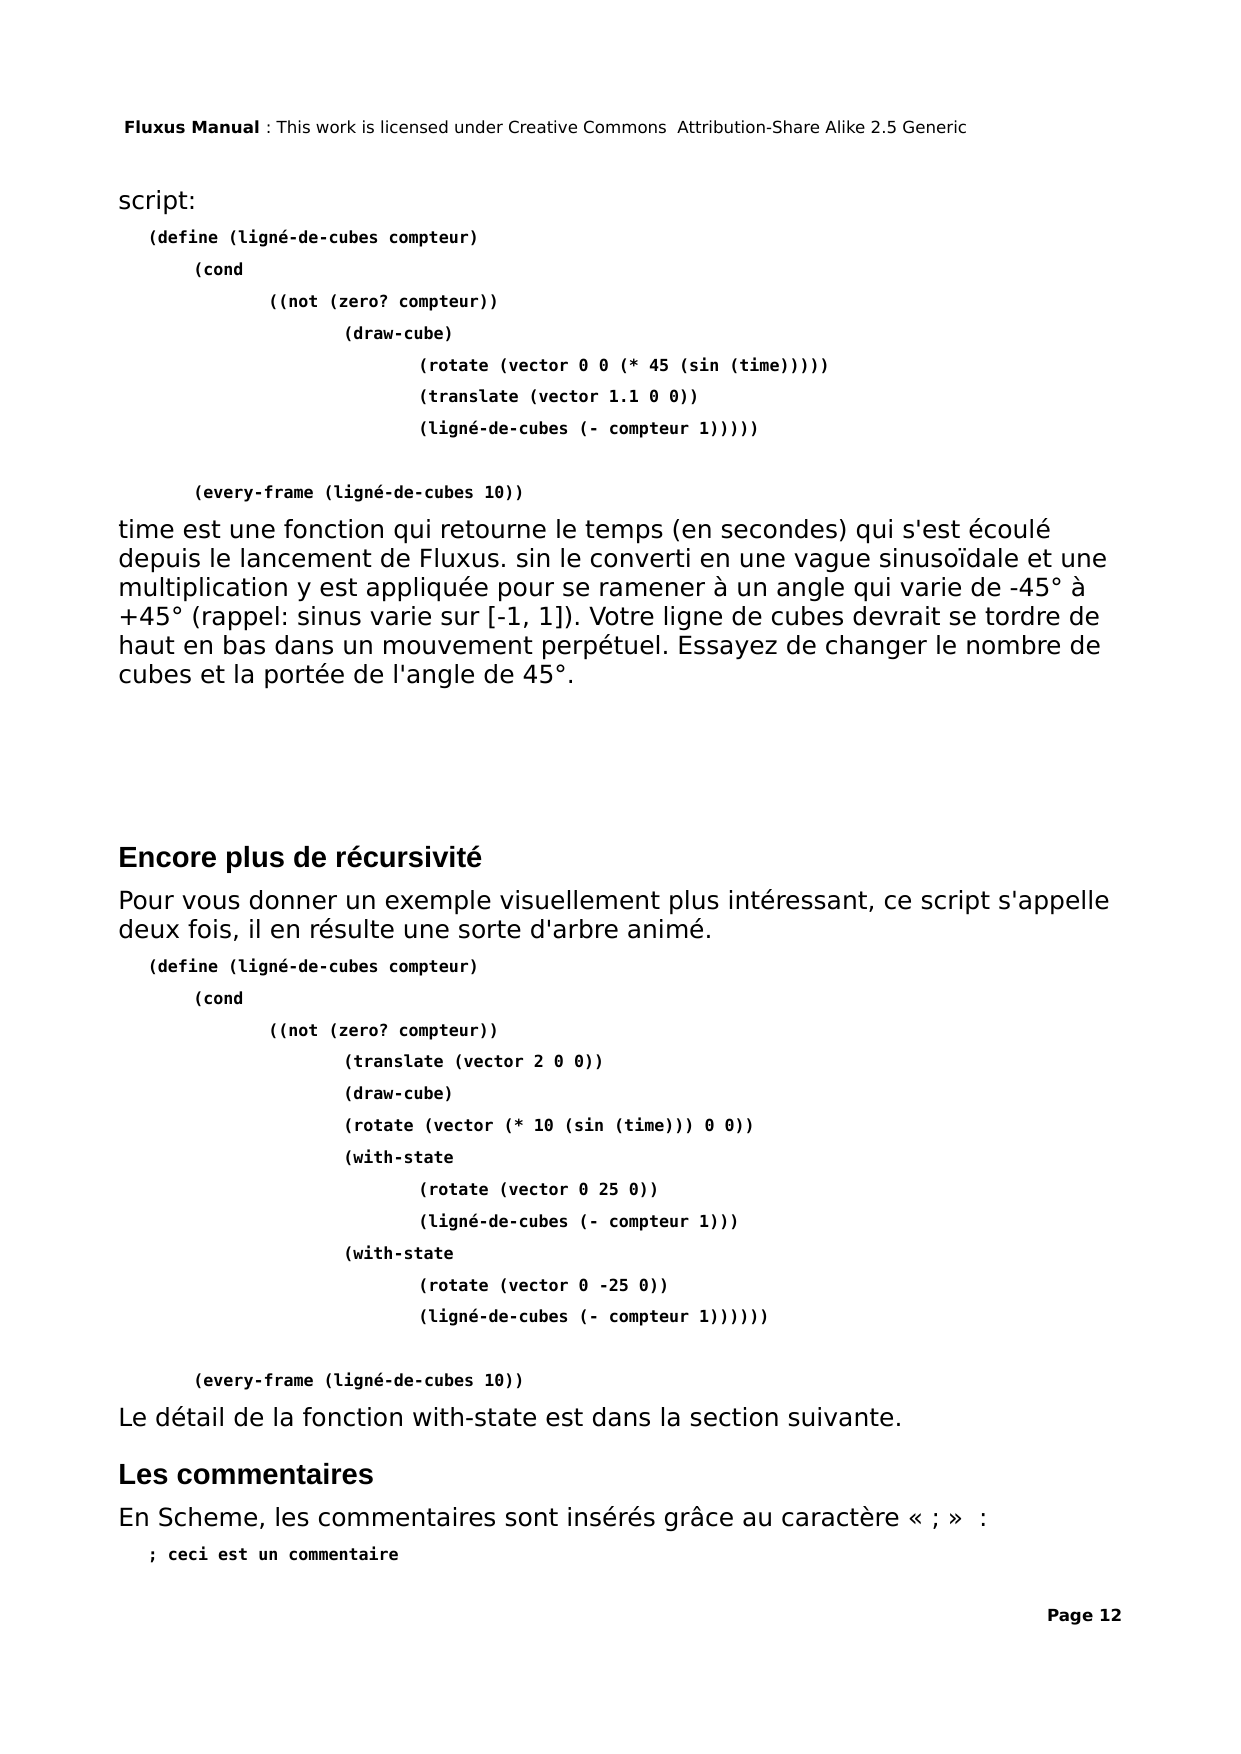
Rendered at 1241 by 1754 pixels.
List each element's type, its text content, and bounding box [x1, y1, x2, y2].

text Le détail de la fonction with-state est dans la section suivante. [118, 1403, 1122, 1432]
text (define (ligné-de-cubes compteur) [148, 957, 1122, 976]
text (every-frame (ligné-de-cubes 10)) [148, 1371, 1122, 1391]
text Pour vous donner un exemple visuellement plus intéressant, ce script s'appelle deux fois, il en résulte une sorte d'arbre animé. [118, 886, 1122, 944]
text (rotate (vector 0 0 (* 45 (sin (time))))) [148, 356, 1122, 375]
text (translate (vector 2 0 0)) [148, 1052, 1122, 1072]
text ((not (zero? compteur)) [148, 292, 1122, 311]
text (with-state [148, 1244, 1122, 1263]
text (rotate (vector 0 -25 0)) [148, 1276, 1122, 1295]
text (cond [148, 989, 1122, 1008]
text (with-state [148, 1148, 1122, 1167]
subtitle Les commentaires [118, 1457, 1122, 1491]
text script: [118, 186, 1122, 216]
text (ligné-de-cubes (- compteur 1)))))) [148, 1307, 1122, 1327]
text (ligné-de-cubes (- compteur 1))) [148, 1212, 1122, 1231]
text (define (ligné-de-cubes compteur) [148, 228, 1122, 247]
text (translate (vector 1.1 0 0)) [148, 387, 1122, 407]
text (rotate (vector 0 25 0)) [148, 1180, 1122, 1199]
text (every-frame (ligné-de-cubes 10)) [148, 483, 1122, 502]
text ((not (zero? compteur)) [148, 1021, 1122, 1040]
text time est une fonction qui retourne le temps (en secondes) qui s'est écoulé depuis le lancement de Fluxus. sin le converti en une vague sinusoïdale et une multiplication y est appliquée pour se ramener à un angle qui varie de -45° à +45° (rappel: sinus varie sur [-1, 1]). Votre ligne de cubes devrait se tordre de haut en bas dans un mouvement perpétuel. Essayez de changer le nombre de cubes et la portée de l'angle de 45°. [118, 515, 1122, 690]
text (draw-cube) [148, 1084, 1122, 1104]
subtitle Encore plus de récursivité [118, 840, 1122, 873]
text (draw-cube) [148, 324, 1122, 343]
text En Scheme, les commentaires sont insérés grâce au caractère « ; » : [118, 1503, 1122, 1532]
text (cond [148, 260, 1122, 279]
text (ligné-de-cubes (- compteur 1))))) [148, 419, 1122, 439]
text (rotate (vector (* 10 (sin (time))) 0 0)) [148, 1116, 1122, 1136]
text ; ceci est un commentaire [148, 1545, 1122, 1564]
